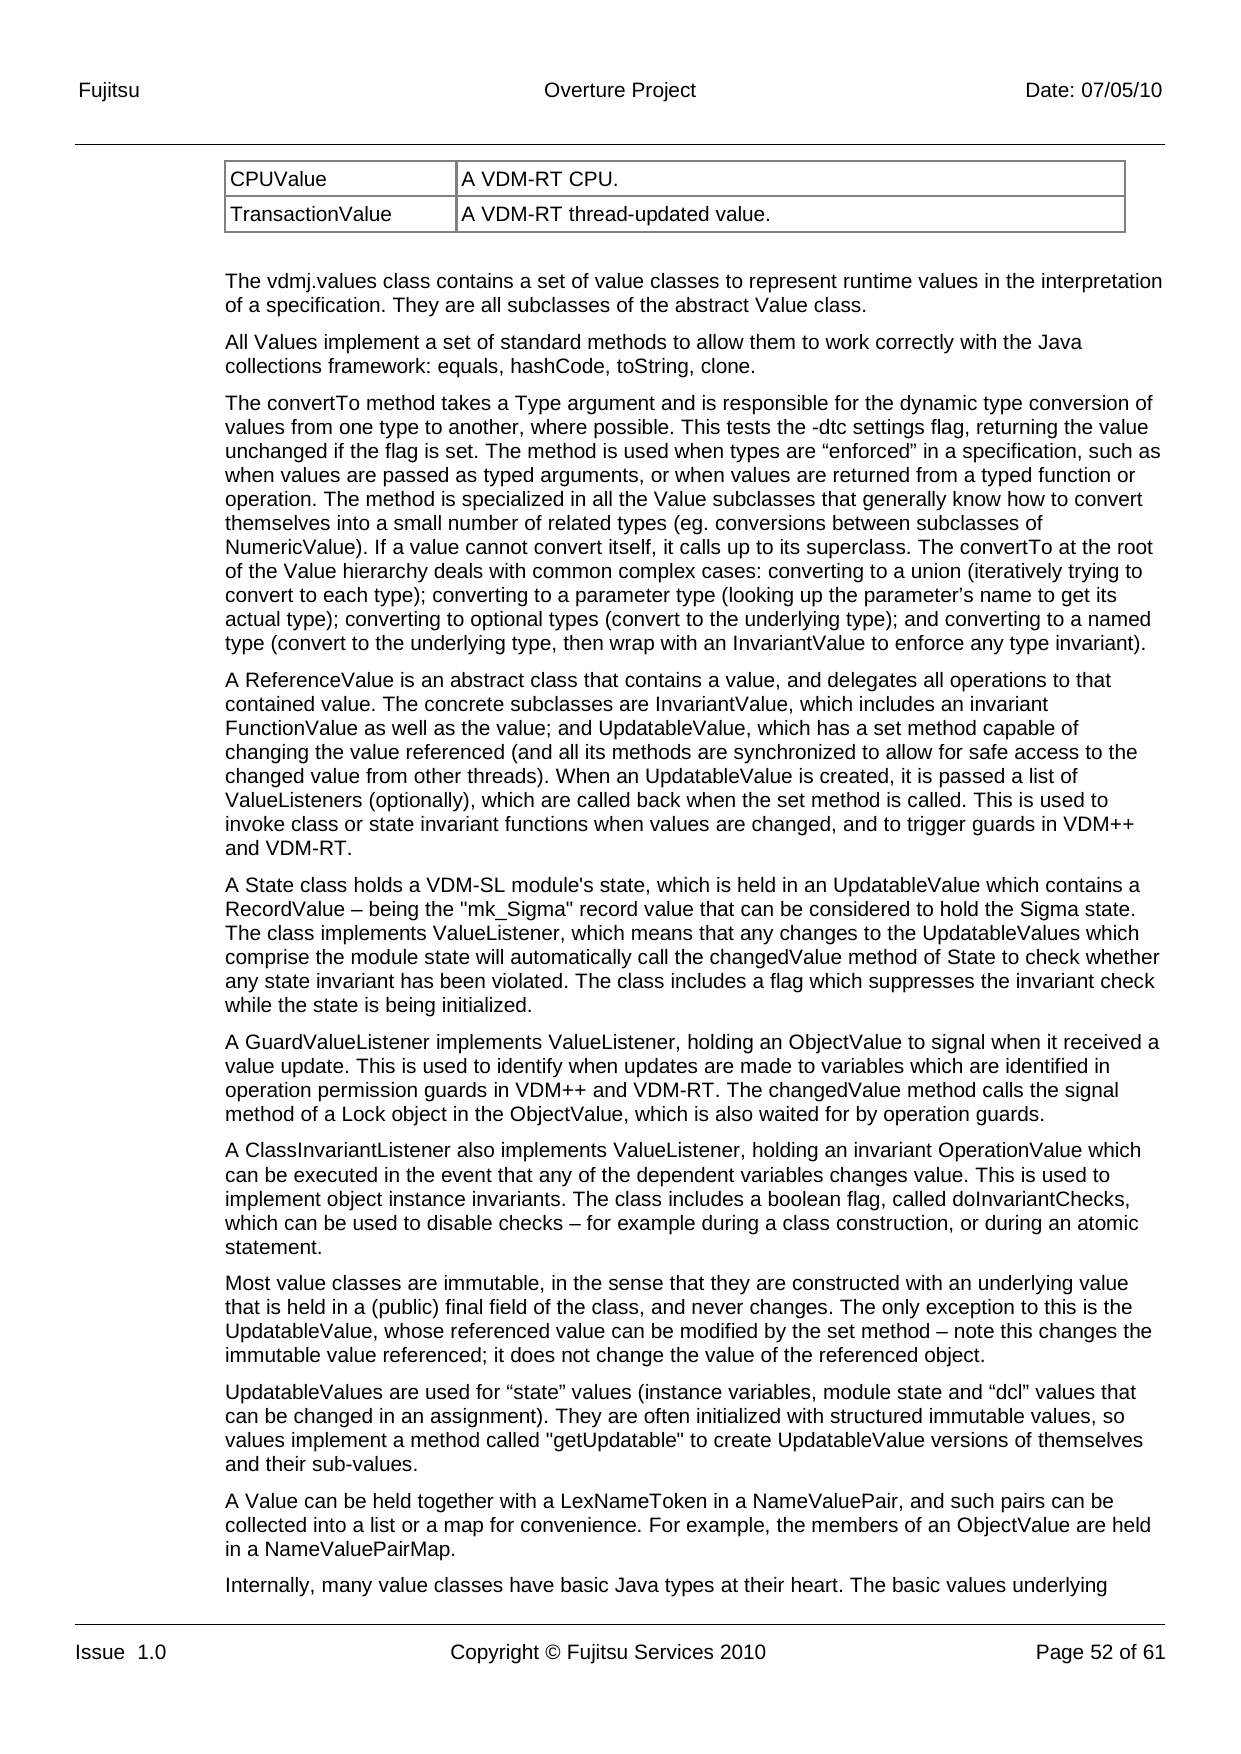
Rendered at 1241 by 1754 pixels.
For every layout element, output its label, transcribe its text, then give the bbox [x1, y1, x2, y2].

text The convertTo method takes a Type argument and is responsible for the dynamic type conversion of values from one type to another, where possible. This tests the -dtc settings flag, returning the value unchanged if the flag is set. The method is used when types are “enforced” in a specification, such as when values are passed as typed arguments, or when values are returned from a typed function or operation. The method is specialized in all the Value subclasses that generally know how to convert themselves into a small number of related types (eg. conversions between subclasses of NumericValue). If a value cannot convert itself, it calls up to its superclass. The convertTo at the root of the Value hierarchy deals with common complex cases: converting to a union (iteratively trying to convert to each type); converting to a parameter type (looking up the parameter’s name to get its actual type); converting to optional types (convert to the underlying type); and converting to a named type (convert to the underlying type, then wrap with an InvariantValue to enforce any type invariant). [225, 391, 1165, 655]
text A Value can be held together with a LexNameToken in a NameValuePair, and such pairs can be collected into a list or a map for convenience. For example, the members of an ObjectValue are held in a NameValuePairMap. [225, 1489, 1165, 1561]
table_cell A VDM-RT thread-updated value. [458, 197, 1124, 231]
text A ClassInvariantListener also implements ValueListener, holding an invariant OperationValue which can be executed in the event that any of the dependent variables changes value. This is used to implement object instance invariants. The class includes a boolean flag, called doInvariantChecks, which can be used to disable checks – for example during a class construction, or during an atomic statement. [225, 1138, 1165, 1259]
text UpdatableValues are used for “state” values (instance variables, module state and “dcl” values that can be changed in an assignment). They are often initialized with structured immutable values, so values implement a method called "getUpdatable" to create UpdatableValue versions of themselves and their sub-values. [225, 1380, 1165, 1476]
text A State class holds a VDM-SL module's state, which is held in an UpdatableValue which contains a RecordValue – being the "mk_Sigma" record value that can be considered to hold the Sigma state. The class implements ValueListener, which means that any changes to the UpdatableValues which comprise the module state will automatically call the changedValue method of State to check whether any state invariant has been violated. The class includes a flag which suppresses the invariant check while the state is being initialized. [225, 873, 1165, 1017]
text Internally, many value classes have basic Java types at their heart. The basic values underlying [225, 1573, 1165, 1597]
text A ReferenceValue is an abstract class that contains a value, and delegates all operations to that contained value. The concrete subclasses are InvariantValue, which includes an invariant FunctionValue as well as the value; and UpdatableValue, which has a set method capable of changing the value referenced (and all its methods are synchronized to allow for safe access to the changed value from other threads). When an UpdatableValue is created, it is passed a list of ValueListeners (optionally), which are called back when the set method is called. This is used to invoke class or state invariant functions when values are changed, and to trigger guards in VDM++ and VDM-RT. [225, 668, 1165, 860]
table_cell CPUValue [226, 162, 455, 195]
text Most value classes are immutable, in the sense that they are constructed with an underlying value that is held in a (public) final field of the class, and never changes. The only exception to this is the UpdatableValue, whose referenced value can be modified by the set method – note this changes the immutable value referenced; it does not change the value of the referenced object. [225, 1271, 1165, 1367]
table_cell A VDM-RT CPU. [458, 162, 1124, 195]
text A GuardValueListener implements ValueListener, holding an ObjectValue to signal when it received a value update. This is used to identify when updates are made to variables which are identified in operation permission guards in VDM++ and VDM-RT. The changedValue method calls the signal method of a Lock object in the ObjectValue, which is also waited for by operation guards. [225, 1030, 1165, 1126]
text The vdmj.values class contains a set of value classes to represent runtime values in the interpretation of a specification. They are all subclasses of the abstract Value class. [225, 269, 1165, 317]
text All Values implement a set of standard methods to allow them to work correctly with the Java collections framework: equals, hashCode, toString, clone. [225, 330, 1165, 378]
table_cell TransactionValue [226, 197, 455, 231]
